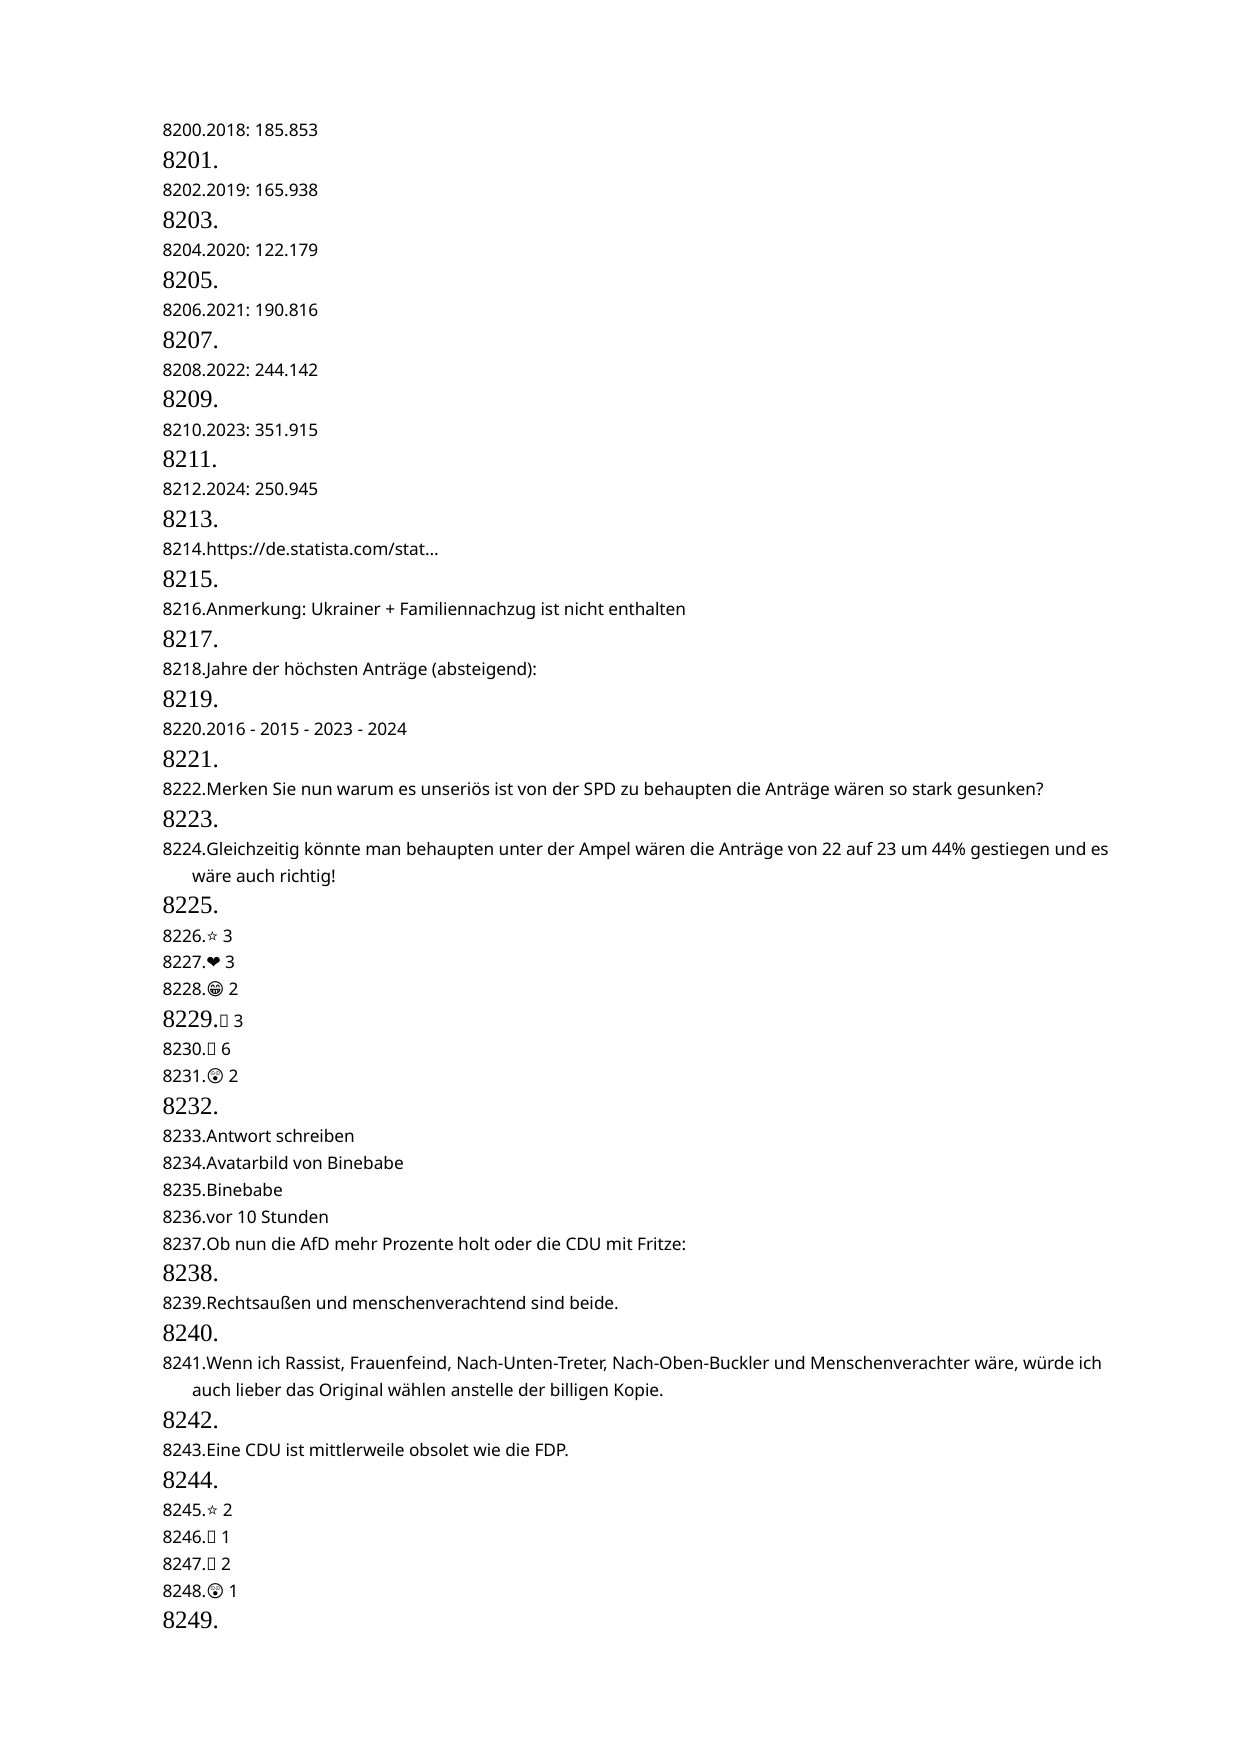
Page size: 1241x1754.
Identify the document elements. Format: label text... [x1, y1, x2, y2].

list 2022: 244.142 [162, 358, 1122, 381]
list Anmerkung: Ukrainer + Familiennachzug ist nicht enthalten [162, 597, 1122, 621]
list Jahre der höchsten Anträge (absteigend): [162, 657, 1122, 681]
list 2023: 351.915 [162, 418, 1122, 441]
list 😲 1 [162, 1579, 1122, 1602]
list 2018: 185.853 [162, 118, 1122, 142]
list Gleichzeitig könnte man behaupten unter der Ampel wären die Anträge von 22 auf 23 um 44% gestiegen und es wäre auch richtig! [162, 837, 1122, 887]
list 🤨 2 [162, 1552, 1122, 1575]
list Avatarbild von Binebabe [162, 1151, 1122, 1174]
list 2024: 250.945 [162, 477, 1122, 501]
list Binebabe [162, 1178, 1122, 1201]
list 🙁 3 [162, 1004, 1122, 1033]
list 2021: 190.816 [162, 298, 1122, 321]
list Antwort schreiben [162, 1124, 1122, 1147]
list Wenn ich Rassist, Frauenfeind, Nach-Unten-Treter, Nach-Oben-Buckler und Menschenverachter wäre, würde ich auch lieber das Original wählen anstelle der billigen Kopie. [162, 1351, 1122, 1402]
list Rechtsaußen und menschenverachtend sind beide. [162, 1291, 1122, 1315]
list vor 10 Stunden [162, 1205, 1122, 1228]
list Eine CDU ist mittlerweile obsolet wie die FDP. [162, 1438, 1122, 1462]
list 🤨 6 [162, 1037, 1122, 1061]
list ❤️ 3 [162, 951, 1122, 974]
list 🙁 1 [162, 1525, 1122, 1548]
list 2016 - 2015 - 2023 - 2024 [162, 717, 1122, 741]
list ⭐️ 2 [162, 1498, 1122, 1521]
list 2020: 122.179 [162, 238, 1122, 261]
list 😲 2 [162, 1064, 1122, 1088]
list ⭐️ 3 [162, 924, 1122, 947]
list Merken Sie nun warum es unseriös ist von der SPD zu behaupten die Anträge wären so stark gesunken? [162, 777, 1122, 800]
list 😁 2 [162, 977, 1122, 1001]
list 2019: 165.938 [162, 178, 1122, 201]
list https://de.statista.com/stat… [162, 537, 1122, 561]
list Ob nun die AfD mehr Prozente holt oder die CDU mit Fritze: [162, 1232, 1122, 1255]
